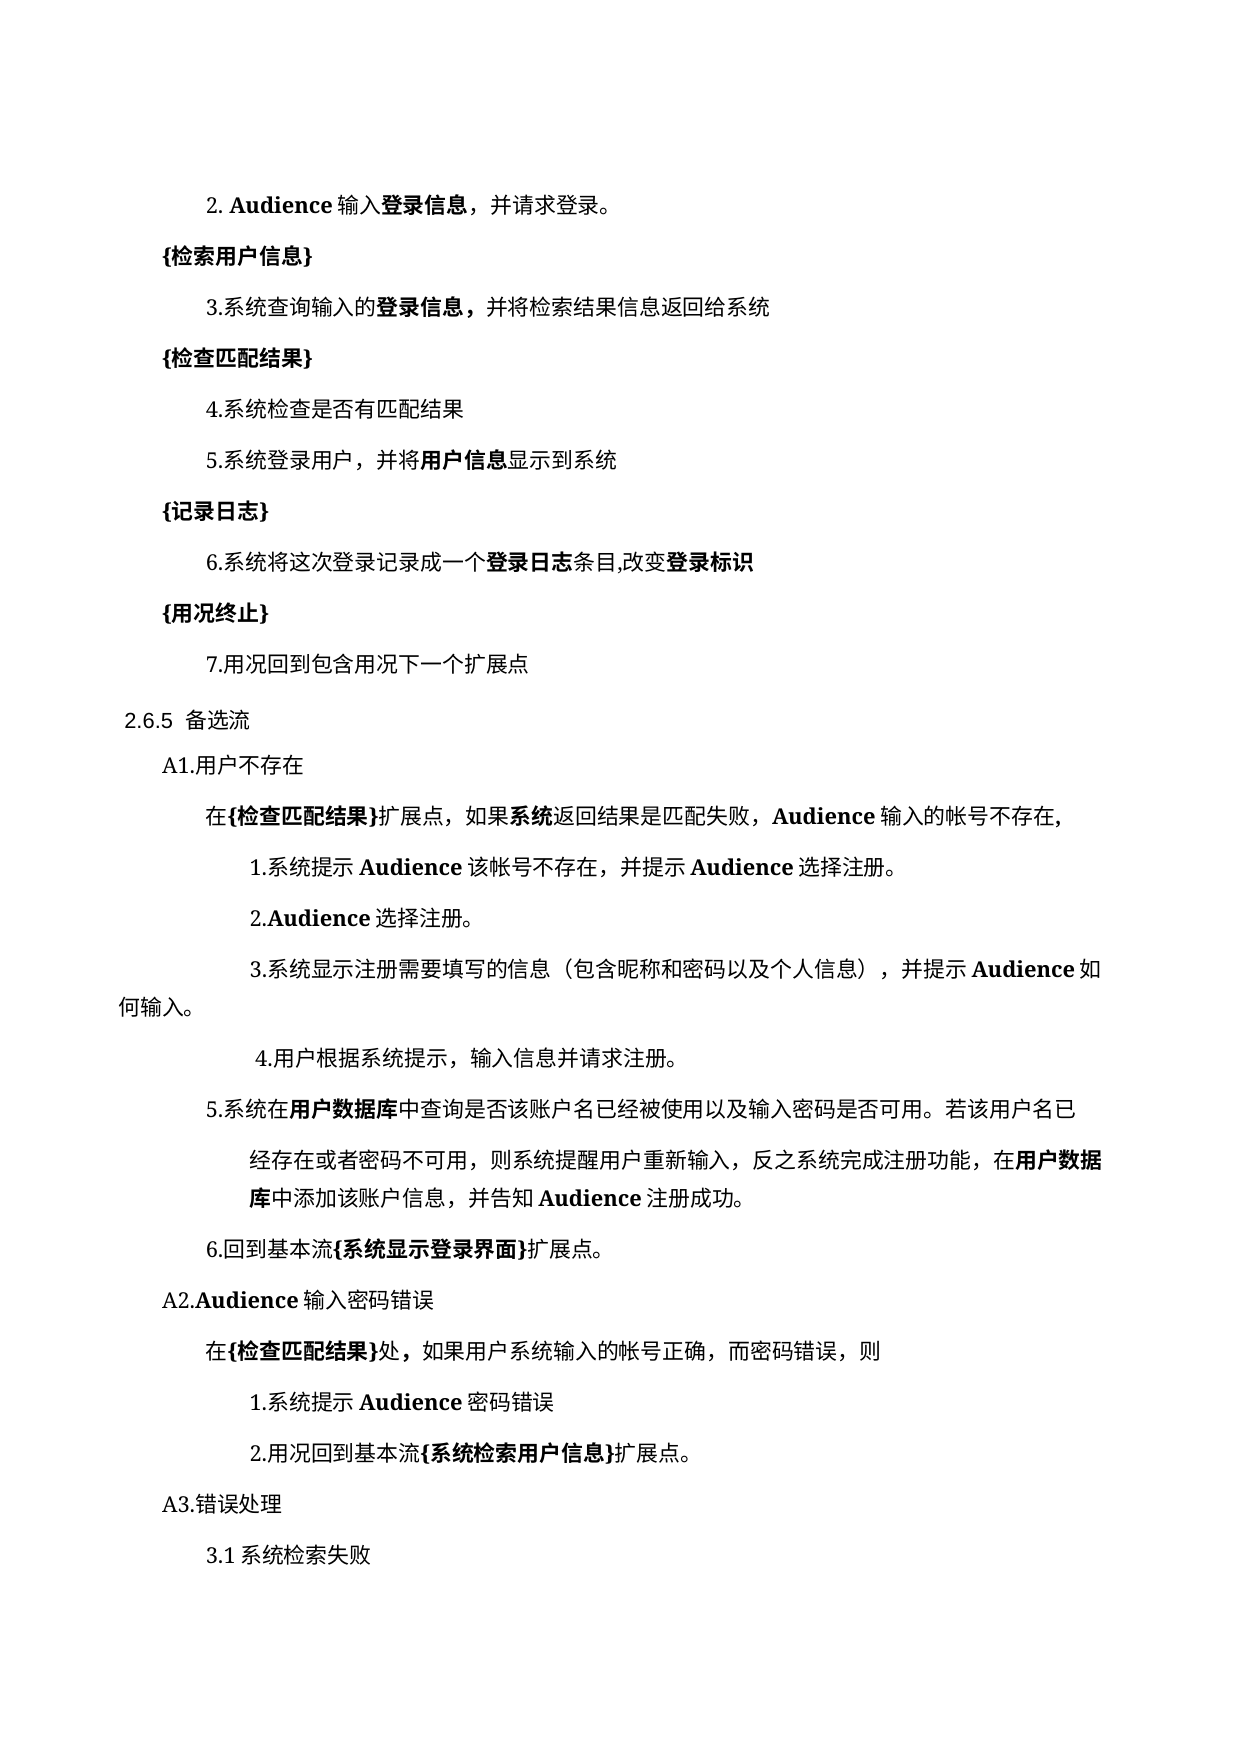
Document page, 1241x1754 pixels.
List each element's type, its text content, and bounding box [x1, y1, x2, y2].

text 6.系统将这次登录记录成一个登录日志条目,改变登录标识 [118, 545, 1122, 577]
text 在{检查匹配结果}扩展点，如果系统返回结果是匹配失败，Audience输入的帐号不存在, [118, 799, 1122, 831]
text {检索用户信息} [118, 239, 1122, 270]
text 2. Audience输入登录信息，并请求登录。 [118, 188, 1122, 219]
text 3.系统显示注册需要填写的信息（包含昵称和密码以及个人信息），并提示Audience如何输入。 [118, 952, 1122, 1022]
text 1.系统提示Audience该帐号不存在，并提示Audience选择注册。 [118, 850, 1122, 882]
subtitle 备选流 [118, 703, 1122, 735]
text 经存在或者密码不可用，则系统提醒用户重新输入，反之系统完成注册功能，在用户数据 库中添加该账户信息，并告知Audience注册成功。 [118, 1143, 1122, 1213]
text 3.系统查询输入的登录信息，并将检索结果信息返回给系统 [118, 290, 1122, 321]
text {记录日志} [118, 494, 1122, 526]
text 2.用况回到基本流{系统检索用户信息}扩展点。 [118, 1436, 1122, 1468]
text {用况终止} [118, 596, 1122, 628]
text 6.回到基本流{系统显示登录界面}扩展点。 [118, 1232, 1122, 1264]
text {检查匹配结果} [118, 341, 1122, 372]
text 7.用况回到包含用况下一个扩展点 [118, 647, 1122, 679]
text 4.用户根据系统提示，输入信息并请求注册。 [118, 1041, 1122, 1072]
text 1.系统提示Audience密码错误 [118, 1385, 1122, 1417]
text 5.系统在用户数据库中查询是否该账户名已经被使用以及输入密码是否可用。若该用户名已 [118, 1092, 1122, 1123]
text A3.错误处理 [118, 1487, 1122, 1519]
text 4.系统检查是否有匹配结果 [118, 392, 1122, 423]
text A2.Audience输入密码错误 [118, 1283, 1122, 1315]
text A1.用户不存在 [118, 748, 1122, 779]
text 2.Audience选择注册。 [118, 901, 1122, 933]
text 5.系统登录用户，并将用户信息显示到系统 [118, 443, 1122, 474]
text 3.1系统检索失败 [118, 1538, 1122, 1570]
text 在{检查匹配结果}处，如果用户系统输入的帐号正确，而密码错误，则 [118, 1334, 1122, 1366]
